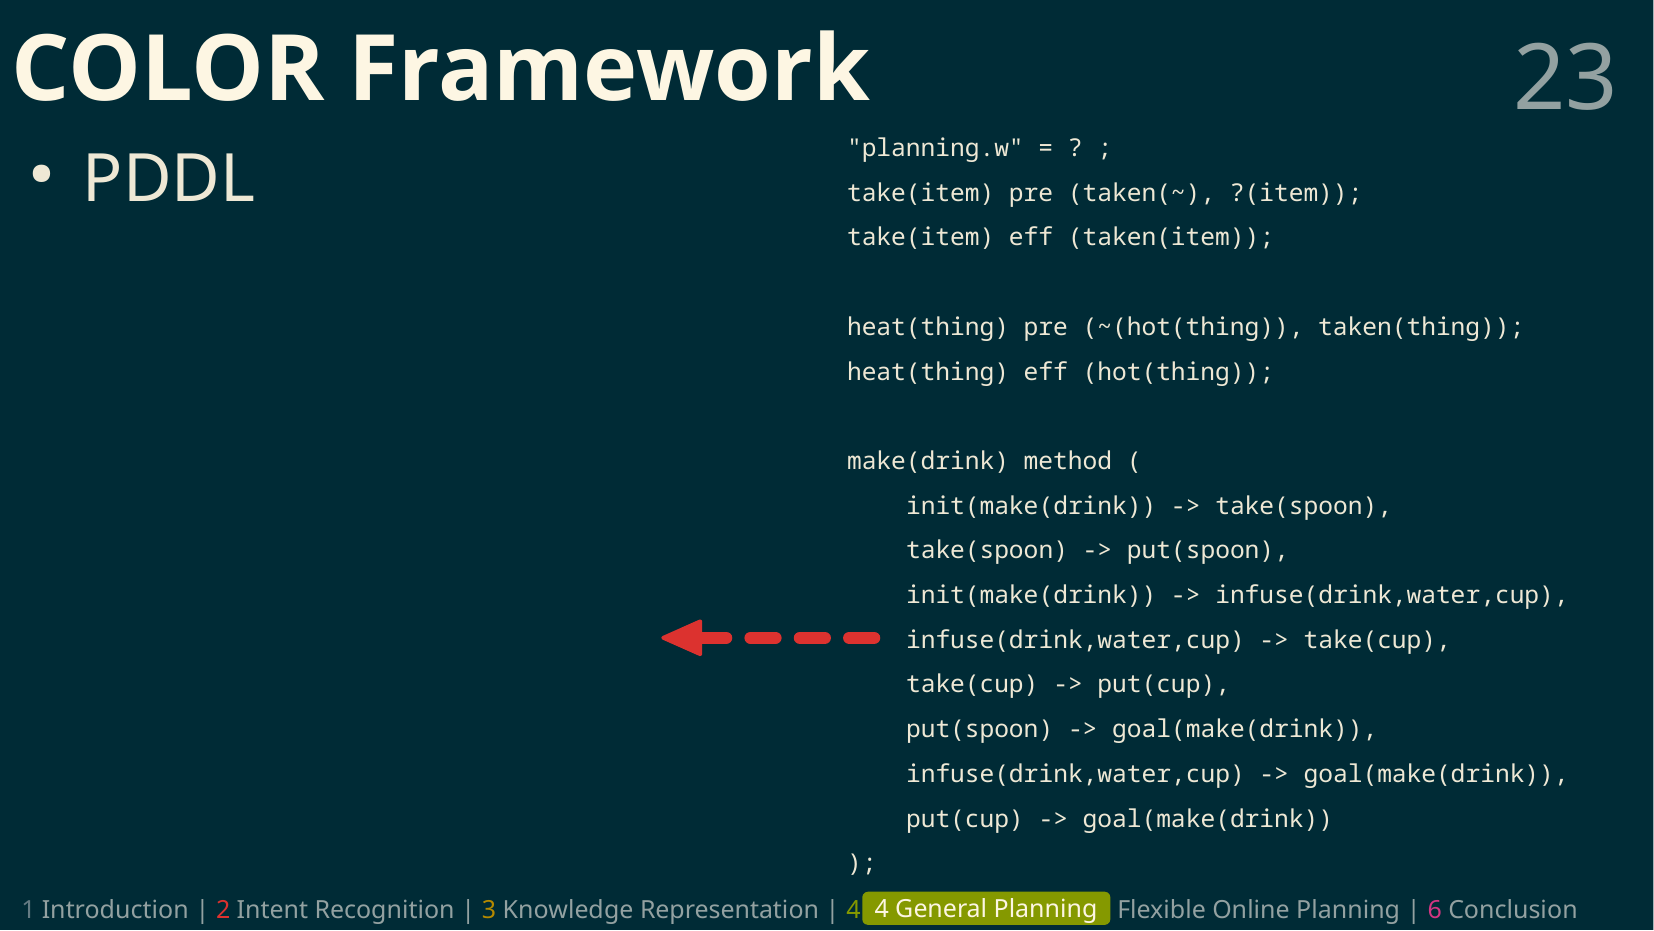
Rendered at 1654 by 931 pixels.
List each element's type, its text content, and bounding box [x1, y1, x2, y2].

list "planning.w" = ? ; take(item) pre (taken(~), ?(item)); take(item) eff (taken(item)); heat(thing) pre (~(hot(thing)), taken(thing)); heat(thing) eff (hot(thing)); make(drink) method ( init(make(drink)) -> take(spoon), take(spoon) -> put(spoon), init(make(drink)) -> infuse(drink,water,cup), infuse(drink,water,cup) -> take(cup), take(cup) -> put(cup), put(spoon) -> goal(make(drink)), infuse(drink,water,cup) -> goal(make(drink)), put(cup) -> goal(make(drink)) ); [847, 129, 1643, 885]
title COLOR Framework [11, 8, 1501, 122]
list PDDL [11, 129, 808, 885]
text_box 4 General Planning [862, 891, 1111, 925]
